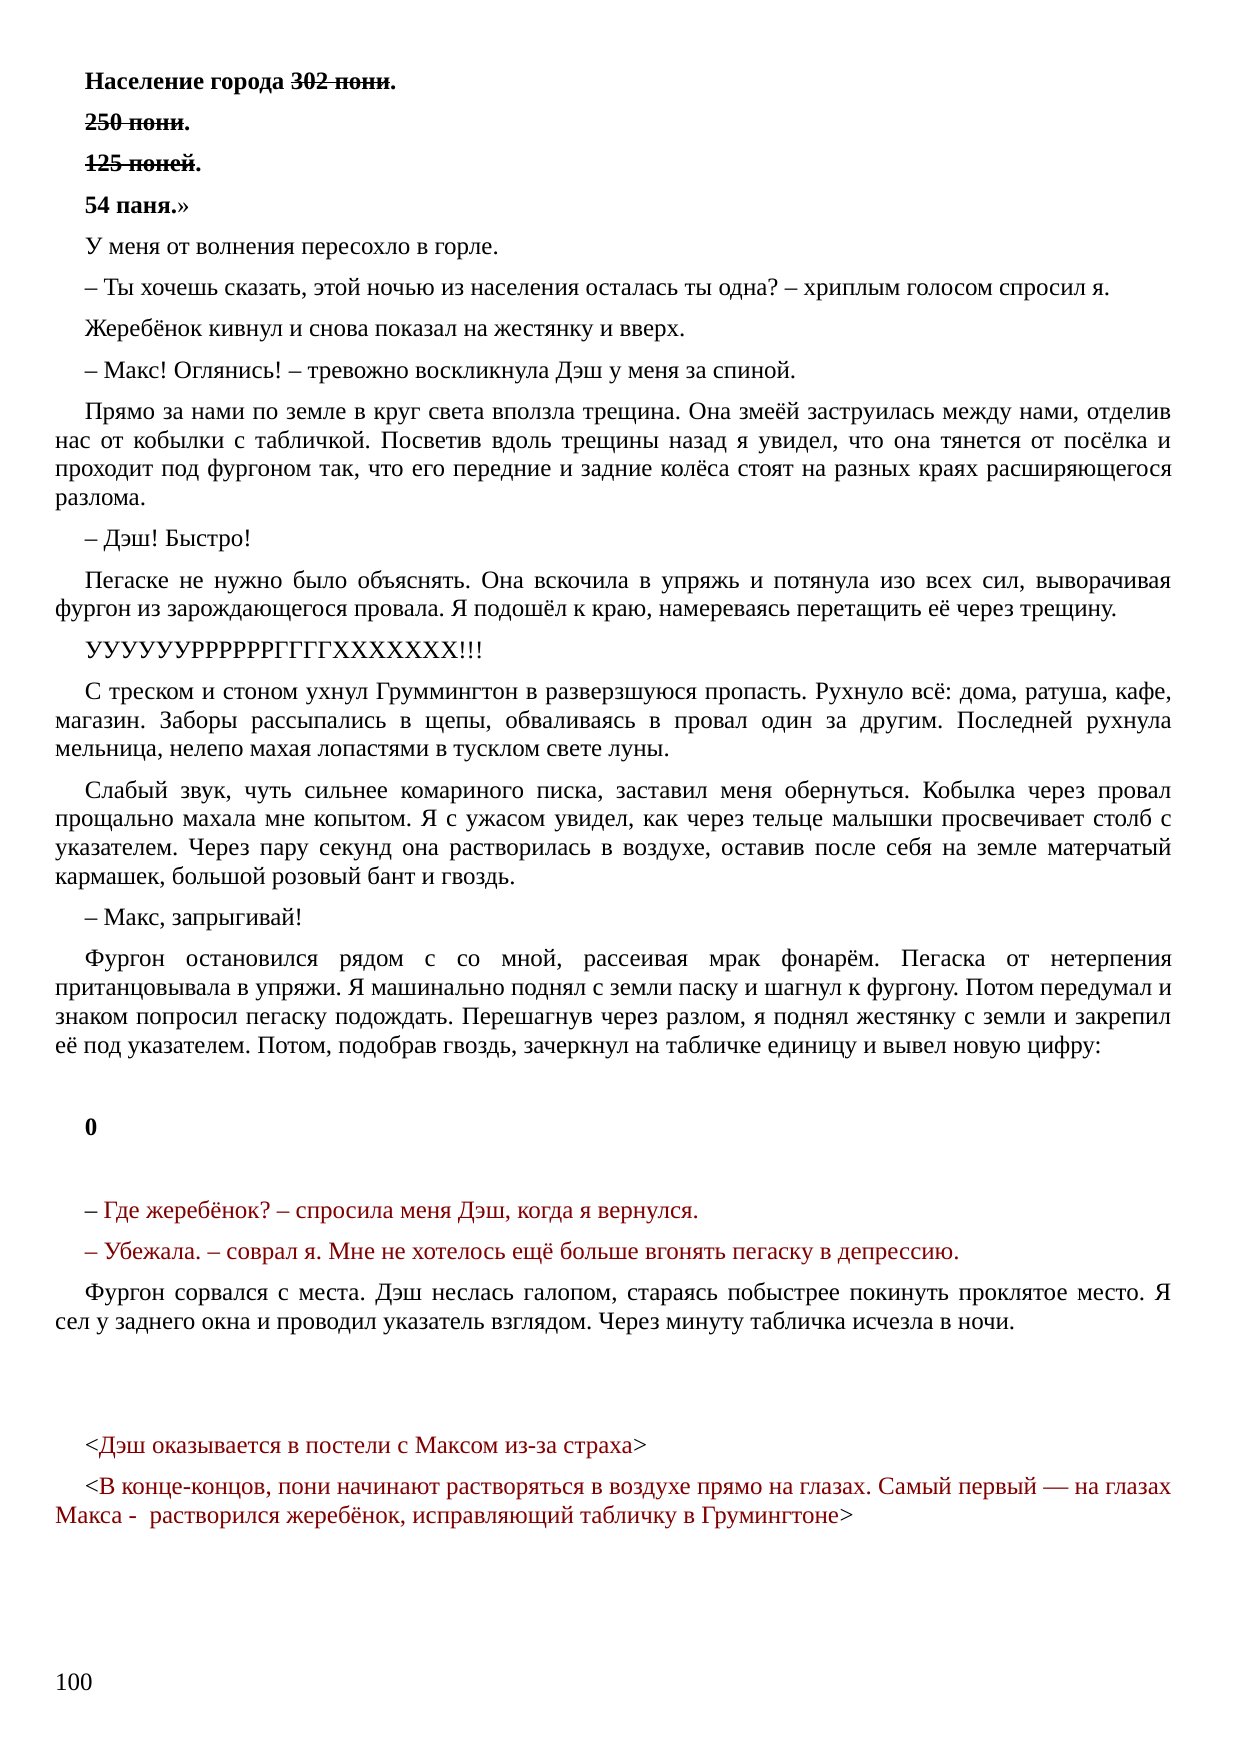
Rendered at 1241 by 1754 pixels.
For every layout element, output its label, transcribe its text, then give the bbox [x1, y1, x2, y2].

text 125 поней. [55, 148, 1173, 177]
text Фургон сорвался с места. Дэш неслась галопом, стараясь побыстрее покинуть проклятое место. Я сел у заднего окна и проводил указатель взглядом. Через минуту табличка исчезла в ночи. [55, 1277, 1173, 1335]
text – Дэш! Быстро! [55, 523, 1173, 552]
text 250 пони. [55, 107, 1173, 136]
text Население города 302 пони. [55, 66, 1173, 95]
text У меня от волнения пересохло в горле. [55, 231, 1173, 260]
text <Дэш оказывается в постели с Максом из-за страха> [55, 1430, 1173, 1458]
text Слабый звук, чуть сильнее комариного писка, заставил меня обернуться. Кобылка через провал прощально махала мне копытом. Я с ужасом увидел, как через тельце малышки просвечивает столб с указателем. Через пару секунд она растворилась в воздухе, оставив после себя на земле матерчатый кармашек, большой розовый бант и гвоздь. [55, 775, 1173, 890]
text – Где жеребёнок? – спросила меня Дэш, когда я вернулся. [55, 1195, 1173, 1223]
text – Убежала. – соврал я. Мне не хотелось ещё больше вгонять пегаску в депрессию. [55, 1236, 1173, 1265]
text С треском и стоном ухнул Груммингтон в разверзшуюся пропасть. Рухнуло всё: дома, ратуша, кафе, магазин. Заборы рассыпались в щепы, обваливаясь в провал один за другим. Последней рухнула мельница, нелепо махая лопастями в тусклом свете луны. [55, 676, 1173, 762]
text 0 [55, 1112, 1173, 1141]
text УУУУУУРРРРРРГГГГХХХХХХХ!!! [55, 635, 1173, 663]
text <В конце-концов, пони начинают растворяться в воздухе прямо на глазах. Самый первый — на глазах Макса - растворился жеребёнок, исправляющий табличку в Грумингтоне> [55, 1471, 1173, 1528]
text Жеребёнок кивнул и снова показал на жестянку и вверх. [55, 313, 1173, 342]
text Прямо за нами по земле в круг света вползла трещина. Она змеёй заструилась между нами, отделив нас от кобылки с табличкой. Посветив вдоль трещины назад я увидел, что она тянется от посёлка и проходит под фургоном так, что его передние и задние колёса стоят на разных краях расширяющегося разлома. [55, 396, 1173, 511]
text Фургон остановился рядом с со мной, рассеивая мрак фонарём. Пегаска от нетерпения пританцовывала в упряжи. Я машинально поднял с земли паску и шагнул к фургону. Потом передумал и знаком попросил пегаску подождать. Перешагнув через разлом, я поднял жестянку с земли и закрепил её под указателем. Потом, подобрав гвоздь, зачеркнул на табличке единицу и вывел новую цифру: [55, 943, 1173, 1058]
text 54 паня.» [55, 190, 1173, 218]
text – Ты хочешь сказать, этой ночью из населения осталась ты одна? – хриплым голосом спросил я. [55, 272, 1173, 301]
text – Макс! Оглянись! – тревожно воскликнула Дэш у меня за спиной. [55, 355, 1173, 383]
text Пегаске не нужно было объяснять. Она вскочила в упряжь и потянула изо всех сил, выворачивая фургон из зарождающегося провала. Я подошёл к краю, намереваясь перетащить её через трещину. [55, 565, 1173, 622]
text – Макс, запрыгивай! [55, 902, 1173, 931]
